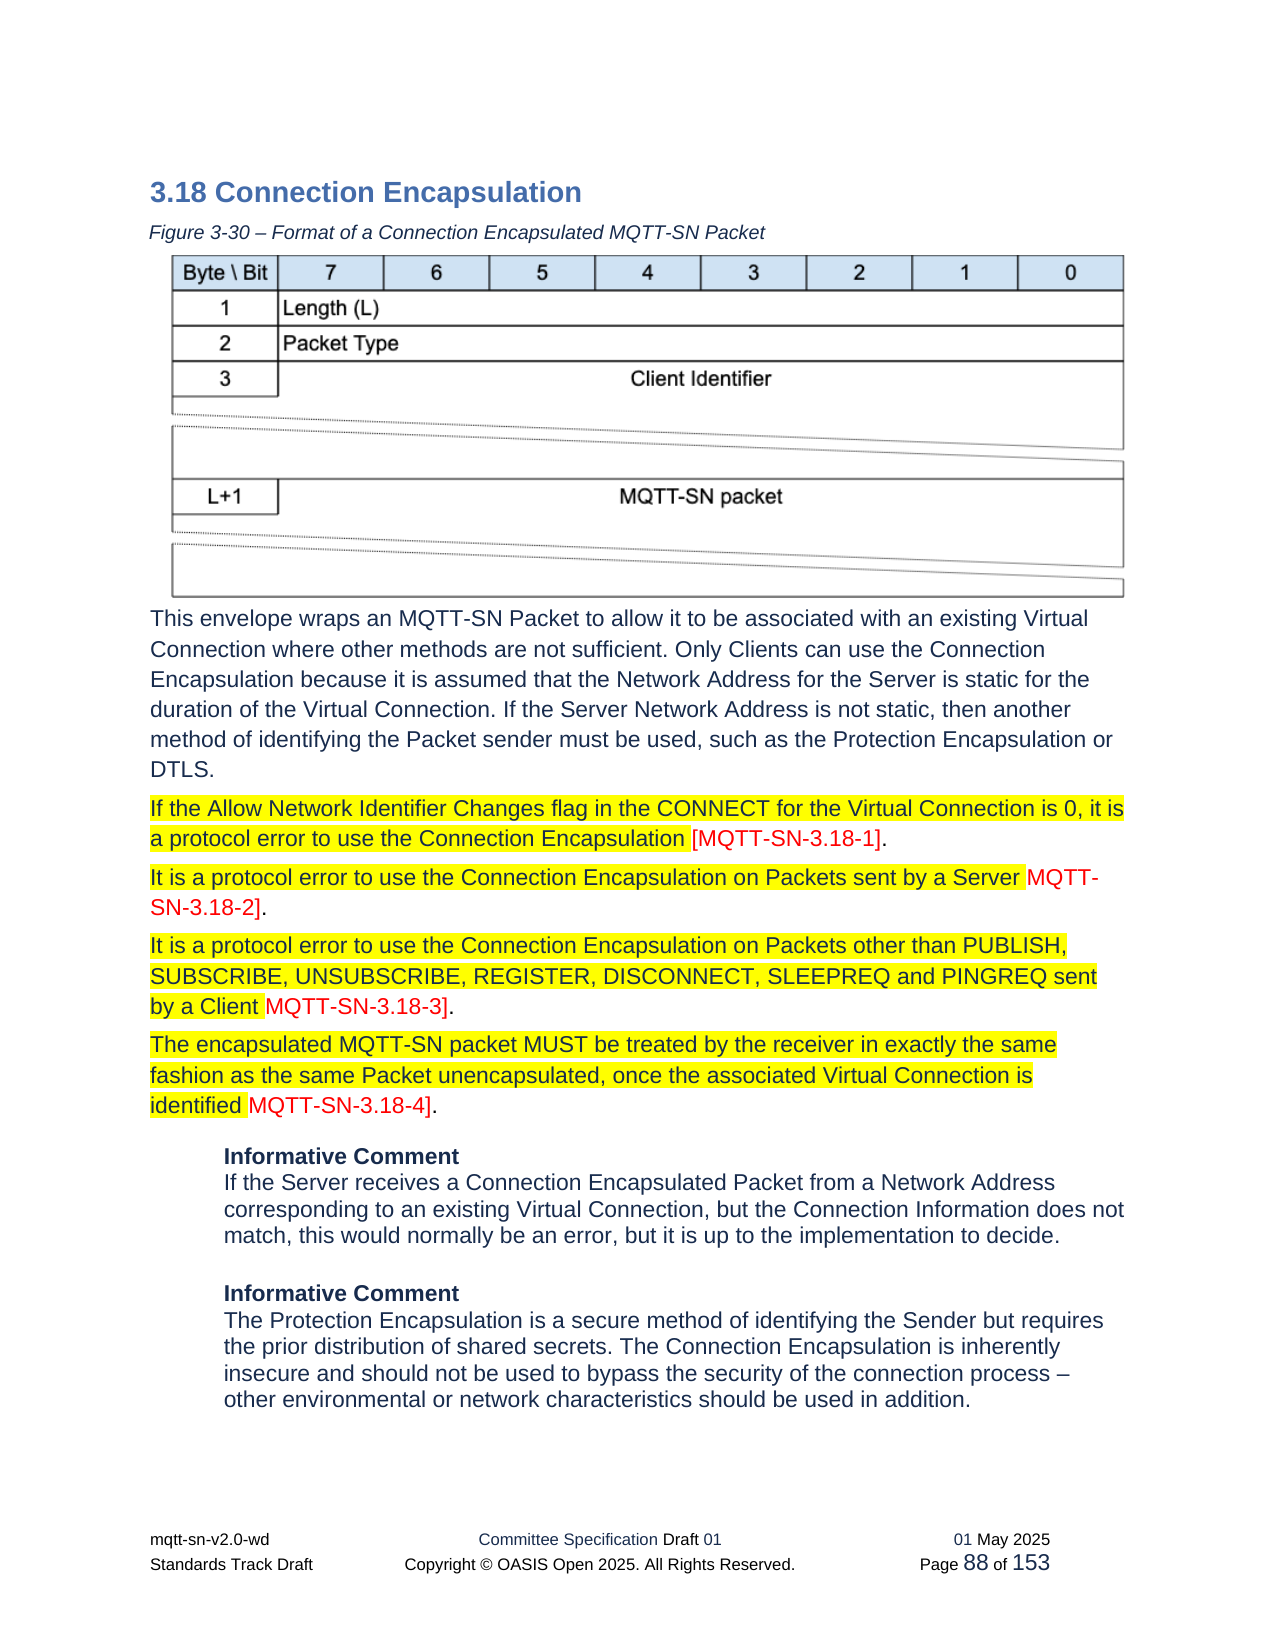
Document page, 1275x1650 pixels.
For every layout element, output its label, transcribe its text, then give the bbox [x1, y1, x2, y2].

text This envelope wraps an MQTT-SN Packet to allow it to be associated with an existing Virtual Connection where other methods are not sufficient. Only Clients can use the Connection Encapsulation because it is assumed that the Network Address for the Server is static for the duration of the Virtual Connection. If the Server Network Address is not static, then another method of identifying the Packet sender must be used, such as the Protection Encapsulation or DTLS. [150, 605, 1124, 783]
text If the Allow Network Identifier Changes flag in the CONNECT for the Virtual Connection is 0, it is a protocol error to use the Connection Encapsulation [MQTT-SN-3.18-1]. [150, 795, 1124, 852]
text It is a protocol error to use the Connection Encapsulation on Packets other than PUBLISH, SUBSCRIBE, UNSUBSCRIBE, REGISTER, DISCONNECT, SLEEPREQ and PINGREQ sent by a Client MQTT-SN-3.18-3]. [150, 932, 1124, 1019]
text Figure 3-30 – Format of a Connection Encapsulated MQTT-SN Packet [148, 221, 1124, 244]
subtitle 3.18 Connection Encapsulation [150, 175, 1124, 208]
picture [149, 255, 1125, 598]
text Informative Comment [223, 1143, 1124, 1169]
text Informative Comment [223, 1280, 1124, 1307]
text It is a protocol error to use the Connection Encapsulation on Packets sent by a Server MQTT-SN-3.18-2]. [150, 864, 1124, 920]
text The Protection Encapsulation is a secure method of identifying the Sender but requires the prior distribution of shared secrets. The Connection Encapsulation is inherently insecure and should not be used to bypass the security of the connection process – other environmental or network characteristics should be used in addition. [223, 1307, 1124, 1412]
text If the Server receives a Connection Encapsulated Packet from a Network Address corresponding to an existing Virtual Connection, but the Connection Information does not match, this would normally be an error, but it is up to the implementation to decide. [223, 1169, 1124, 1248]
text The encapsulated MQTT-SN packet MUST be treated by the receiver in exactly the same fashion as the same Packet unencapsulated, once the associated Virtual Connection is identified MQTT-SN-3.18-4]. [150, 1031, 1124, 1118]
